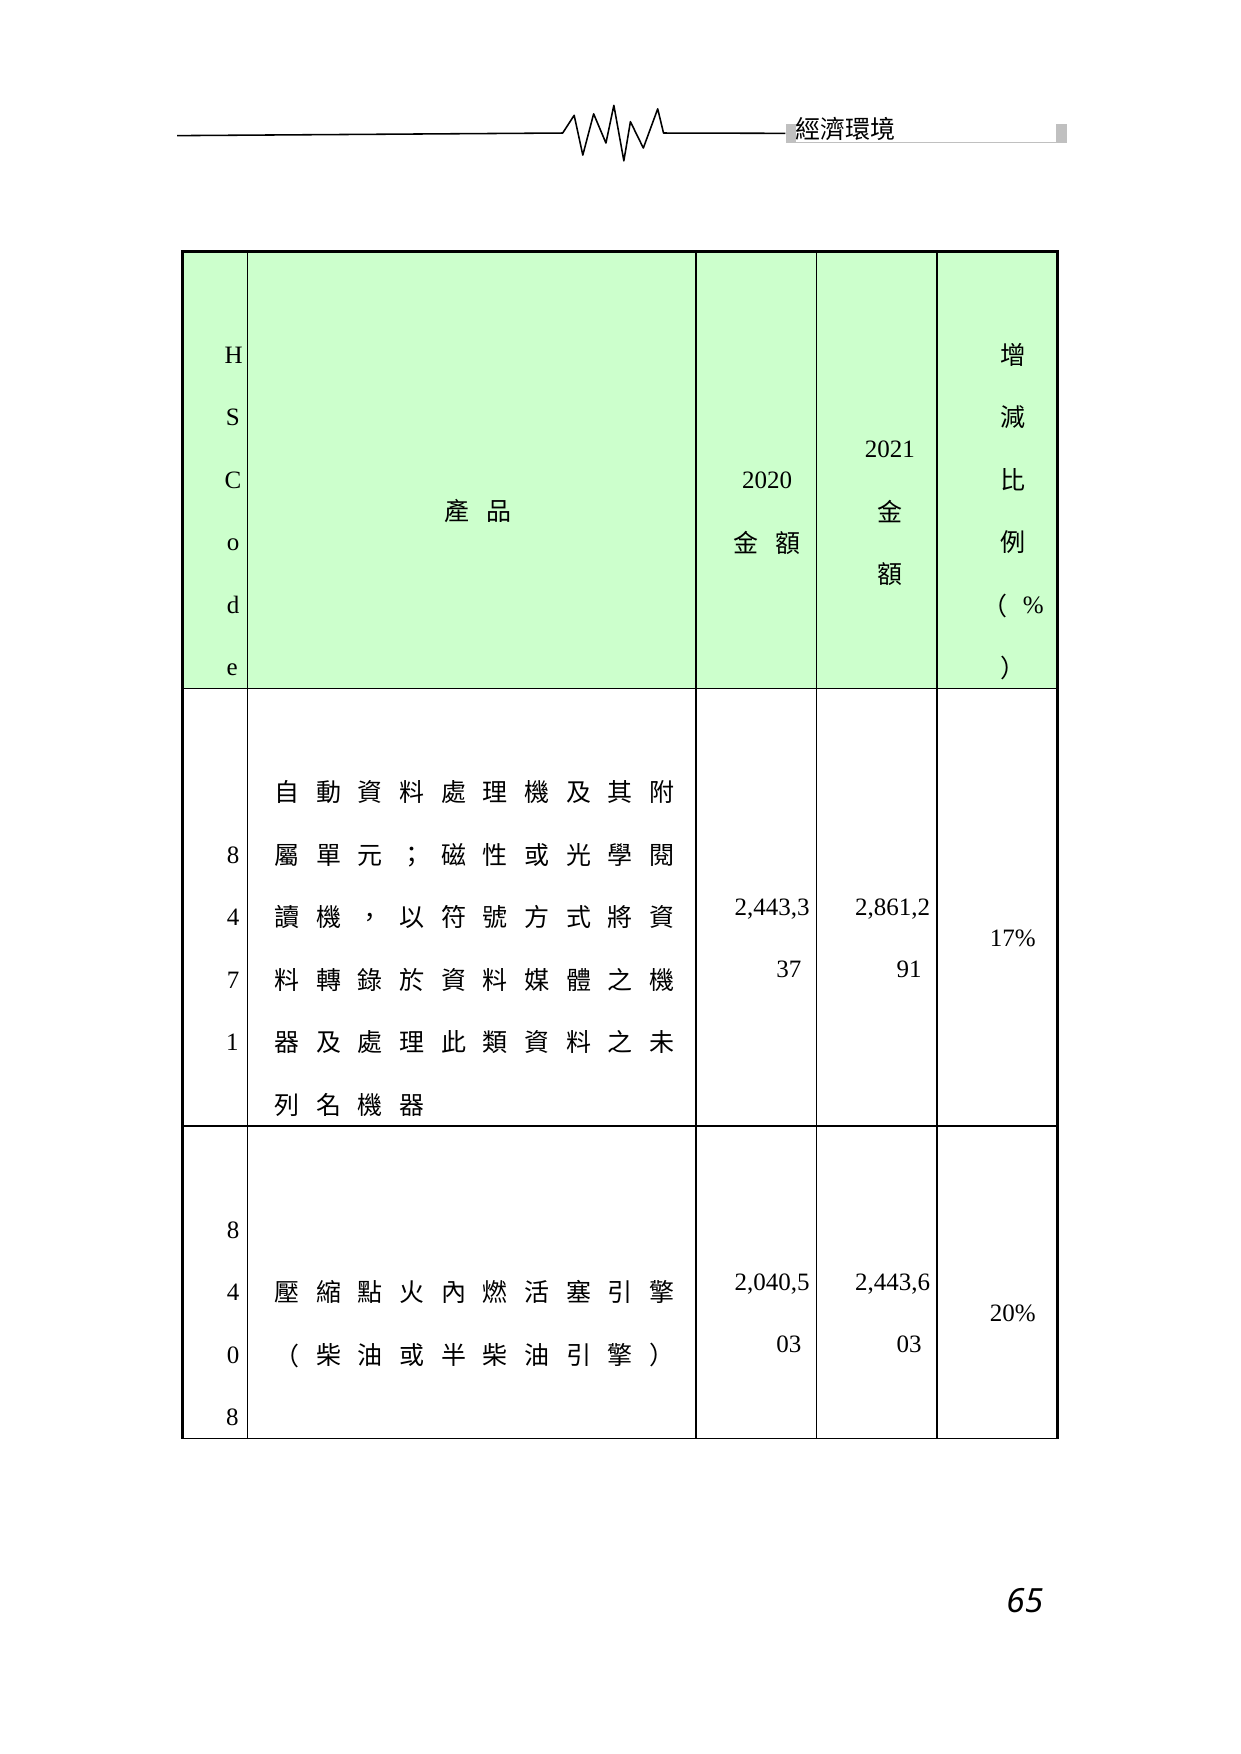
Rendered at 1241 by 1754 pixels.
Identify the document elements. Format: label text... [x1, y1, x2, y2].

table_header 增減比例（%） [938, 253, 1056, 688]
table_cell 2,443,337 [697, 689, 816, 1125]
table_header HS Code [184, 253, 247, 688]
table_cell 2,443,603 [817, 1127, 936, 1438]
table_cell 8408 [184, 1127, 247, 1438]
table_cell 2,861,291 [817, 689, 936, 1125]
table_cell 2,040,503 [697, 1127, 816, 1438]
table_header 2020金額 [697, 253, 816, 688]
table_cell 壓縮點火內燃活塞引擎（柴油或半柴油引擎） [248, 1127, 695, 1438]
table_header 產品 [248, 253, 695, 688]
table_cell 自動資料處理機及其附屬單元；磁性或光學閱讀機，以符號方式將資料轉錄於資料媒體之機器及處理此類資料之未列名機器 [248, 689, 695, 1125]
table_cell 17% [938, 689, 1056, 1125]
table_cell 8471 [184, 689, 247, 1125]
table_header 2021金額 [817, 253, 936, 688]
table_cell 20% [938, 1127, 1056, 1438]
